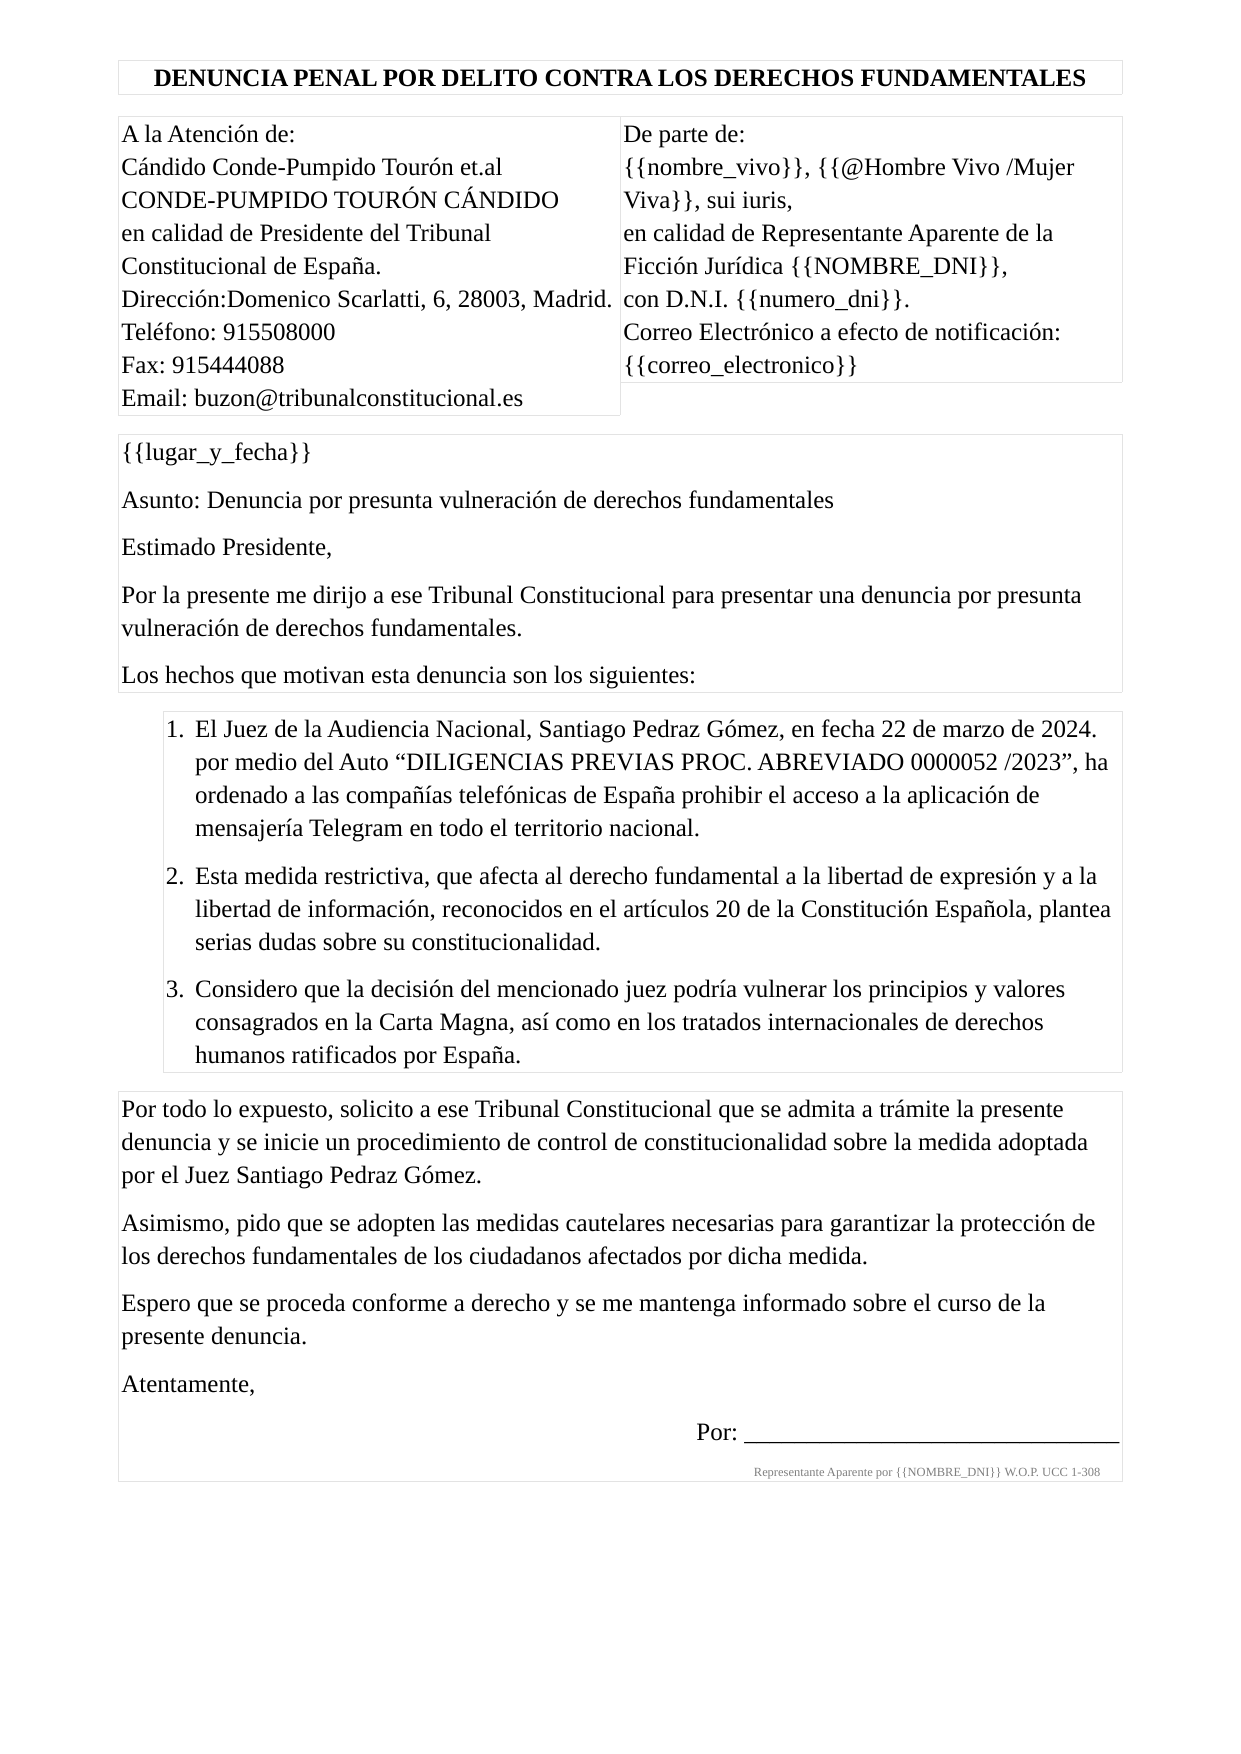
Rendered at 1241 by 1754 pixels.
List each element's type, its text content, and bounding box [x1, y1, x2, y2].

text Representante Aparente por {{NOMBRE_DNI}} W.O.P. UCC 1-308 [119, 1461, 1122, 1481]
text DENUNCIA PENAL POR DELITO CONTRA LOS DERECHOS FUNDAMENTALES [119, 61, 1122, 94]
text Los hechos que motivan esta denuncia son los siguientes: [119, 657, 1122, 692]
text Asunto: Denuncia por presunta vulneración de derechos fundamentales [119, 482, 1122, 513]
text Estimado Presidente, [119, 529, 1122, 561]
text A la Atención de: Cándido Conde-Pumpido Tourón et.al CONDE-PUMPIDO TOURÓN CÁNDIDO en calidad de Presidente del Tribunal Constitucional de España. Dirección:Domenico Scarlatti, 6, 28003, Madrid. Teléfono: 915508000 Fax: 915444088 Email: buzon@tribunalconstitucional.es [119, 117, 620, 415]
list El Juez de la Audiencia Nacional, Santiago Pedraz Gómez, en fecha 22 de marzo de 2024. por medio del Auto “DILIGENCIAS PREVIAS PROC. ABREVIADO 0000052 /2023”, ha ordenado a las compañías telefónicas de España prohibir el acceso a la aplicación de mensajería Telegram en todo el territorio nacional. [164, 712, 1122, 842]
text Por la presente me dirijo a ese Tribunal Constitucional para presentar una denuncia por presunta vulneración de derechos fundamentales. [119, 577, 1122, 642]
text {{lugar_y_fecha}} [119, 435, 1122, 466]
text De parte de: {{nombre_vivo}}, {{@Hombre Vivo /Mujer Viva}}, sui iuris, en calidad de Representante Aparente de la Ficción Jurídica {{NOMBRE_DNI}}, con D.N.I. {{numero_dni}}. Correo Electrónico a efecto de notificación: {{correo_electronico}} [621, 117, 1122, 382]
text Por: ______________________________ [119, 1414, 1122, 1445]
text Por todo lo expuesto, solicito a ese Tribunal Constitucional que se admita a trámite la presente denuncia y se inicie un procedimiento de control de constitucionalidad sobre la medida adoptada por el Juez Santiago Pedraz Gómez. [119, 1092, 1122, 1189]
text Atentamente, [119, 1366, 1122, 1398]
list Esta medida restrictiva, que afecta al derecho fundamental a la libertad de expresión y a la libertad de información, reconocidos en el artículos 20 de la Constitución Española, plantea serias dudas sobre su constitucionalidad. [164, 858, 1122, 956]
text Espero que se proceda conforme a derecho y se me mantenga informado sobre el curso de la presente denuncia. [119, 1285, 1122, 1350]
list Considero que la decisión del mencionado juez podría vulnerar los principios y valores consagrados en la Carta Magna, así como en los tratados internacionales de derechos humanos ratificados por España. [164, 971, 1122, 1072]
text Asimismo, pido que se adopten las medidas cautelares necesarias para garantizar la protección de los derechos fundamentales de los ciudadanos afectados por dicha medida. [119, 1205, 1122, 1269]
